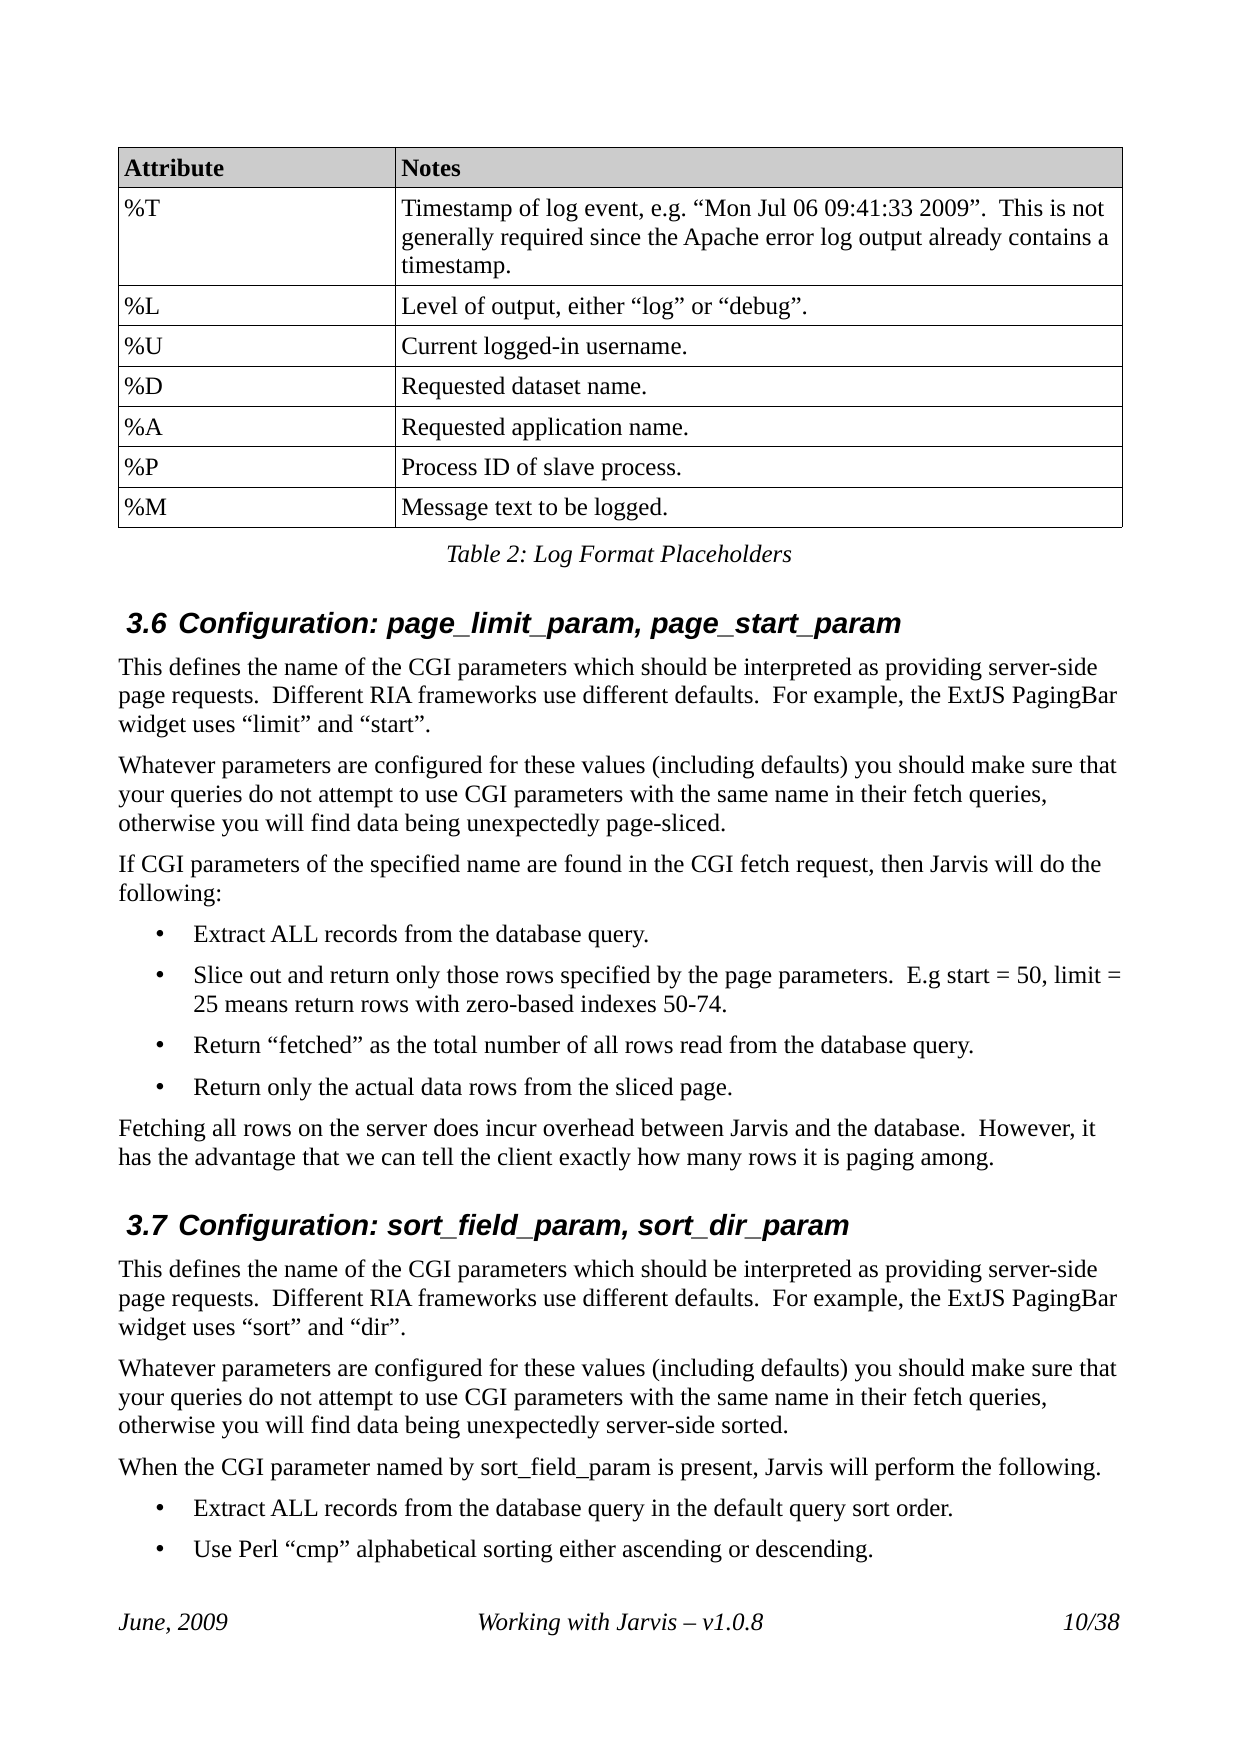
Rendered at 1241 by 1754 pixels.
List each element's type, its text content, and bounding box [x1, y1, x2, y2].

text If CGI parameters of the specified name are found in the CGI fetch request, then Jarvis will do the following: [118, 849, 1122, 907]
table_cell Timestamp of log event, e.g. “Mon Jul 06 09:41:33 2009”. This is not generally required since the Apache error log output already contains a timestamp. [396, 188, 1122, 285]
table_cell Requested application name. [396, 407, 1122, 446]
list Return only the actual data rows from the sliced page. [156, 1072, 1122, 1101]
table_cell Message text to be logged. [396, 488, 1122, 527]
text This defines the name of the CGI parameters which should be interpreted as providing server-side page requests. Different RIA frameworks use different defaults. For example, the ExtJS PagingBar widget uses “sort” and “dir”. [118, 1254, 1122, 1340]
table_cell Current logged-in username. [396, 326, 1122, 366]
table_cell %A [119, 407, 395, 446]
table_cell %U [119, 326, 395, 366]
table_header Attribute [119, 148, 395, 187]
list Return “fetched” as the total number of all rows read from the database query. [156, 1031, 1122, 1059]
text This defines the name of the CGI parameters which should be interpreted as providing server-side page requests. Different RIA frameworks use different defaults. For example, the ExtJS PagingBar widget uses “limit” and “start”. [118, 652, 1122, 738]
table_cell Requested dataset name. [396, 367, 1122, 406]
table_cell %T [119, 188, 395, 285]
table_cell Process ID of slave process. [396, 447, 1122, 487]
table_cell Level of output, either “log” or “debug”. [396, 286, 1122, 325]
subtitle Configuration: sort_field_param, sort_dir_param [118, 1208, 1122, 1242]
list Use Perl “cmp” alphabetical sorting either ascending or descending. [156, 1534, 1122, 1563]
text When the CGI parameter named by sort_field_param is present, Jarvis will perform the following. [118, 1452, 1122, 1480]
text Whatever parameters are configured for these values (including defaults) you should make sure that your queries do not attempt to use CGI parameters with the same name in their fetch queries, otherwise you will find data being unexpectedly page-sliced. [118, 751, 1122, 837]
list Extract ALL records from the database query. [156, 919, 1122, 948]
table_cell %M [119, 488, 395, 527]
list Extract ALL records from the database query in the default query sort order. [156, 1493, 1122, 1522]
table_header Notes [396, 148, 1122, 187]
list Slice out and return only those rows specified by the page parameters. E.g start = 50, limit = 25 means return rows with zero-based indexes 50-74. [156, 961, 1122, 1018]
table_cell %L [119, 286, 395, 325]
subtitle Configuration: page_limit_param, page_start_param [118, 606, 1122, 639]
text Table 2: Log Format Placeholders [118, 539, 1122, 568]
table_cell %P [119, 447, 395, 487]
text Fetching all rows on the server does incur overhead between Jarvis and the database. However, it has the advantage that we can tell the client exactly how many rows it is paging among. [118, 1113, 1122, 1171]
table_cell %D [119, 367, 395, 406]
text Whatever parameters are configured for these values (including defaults) you should make sure that your queries do not attempt to use CGI parameters with the same name in their fetch queries, otherwise you will find data being unexpectedly server-side sorted. [118, 1353, 1122, 1439]
